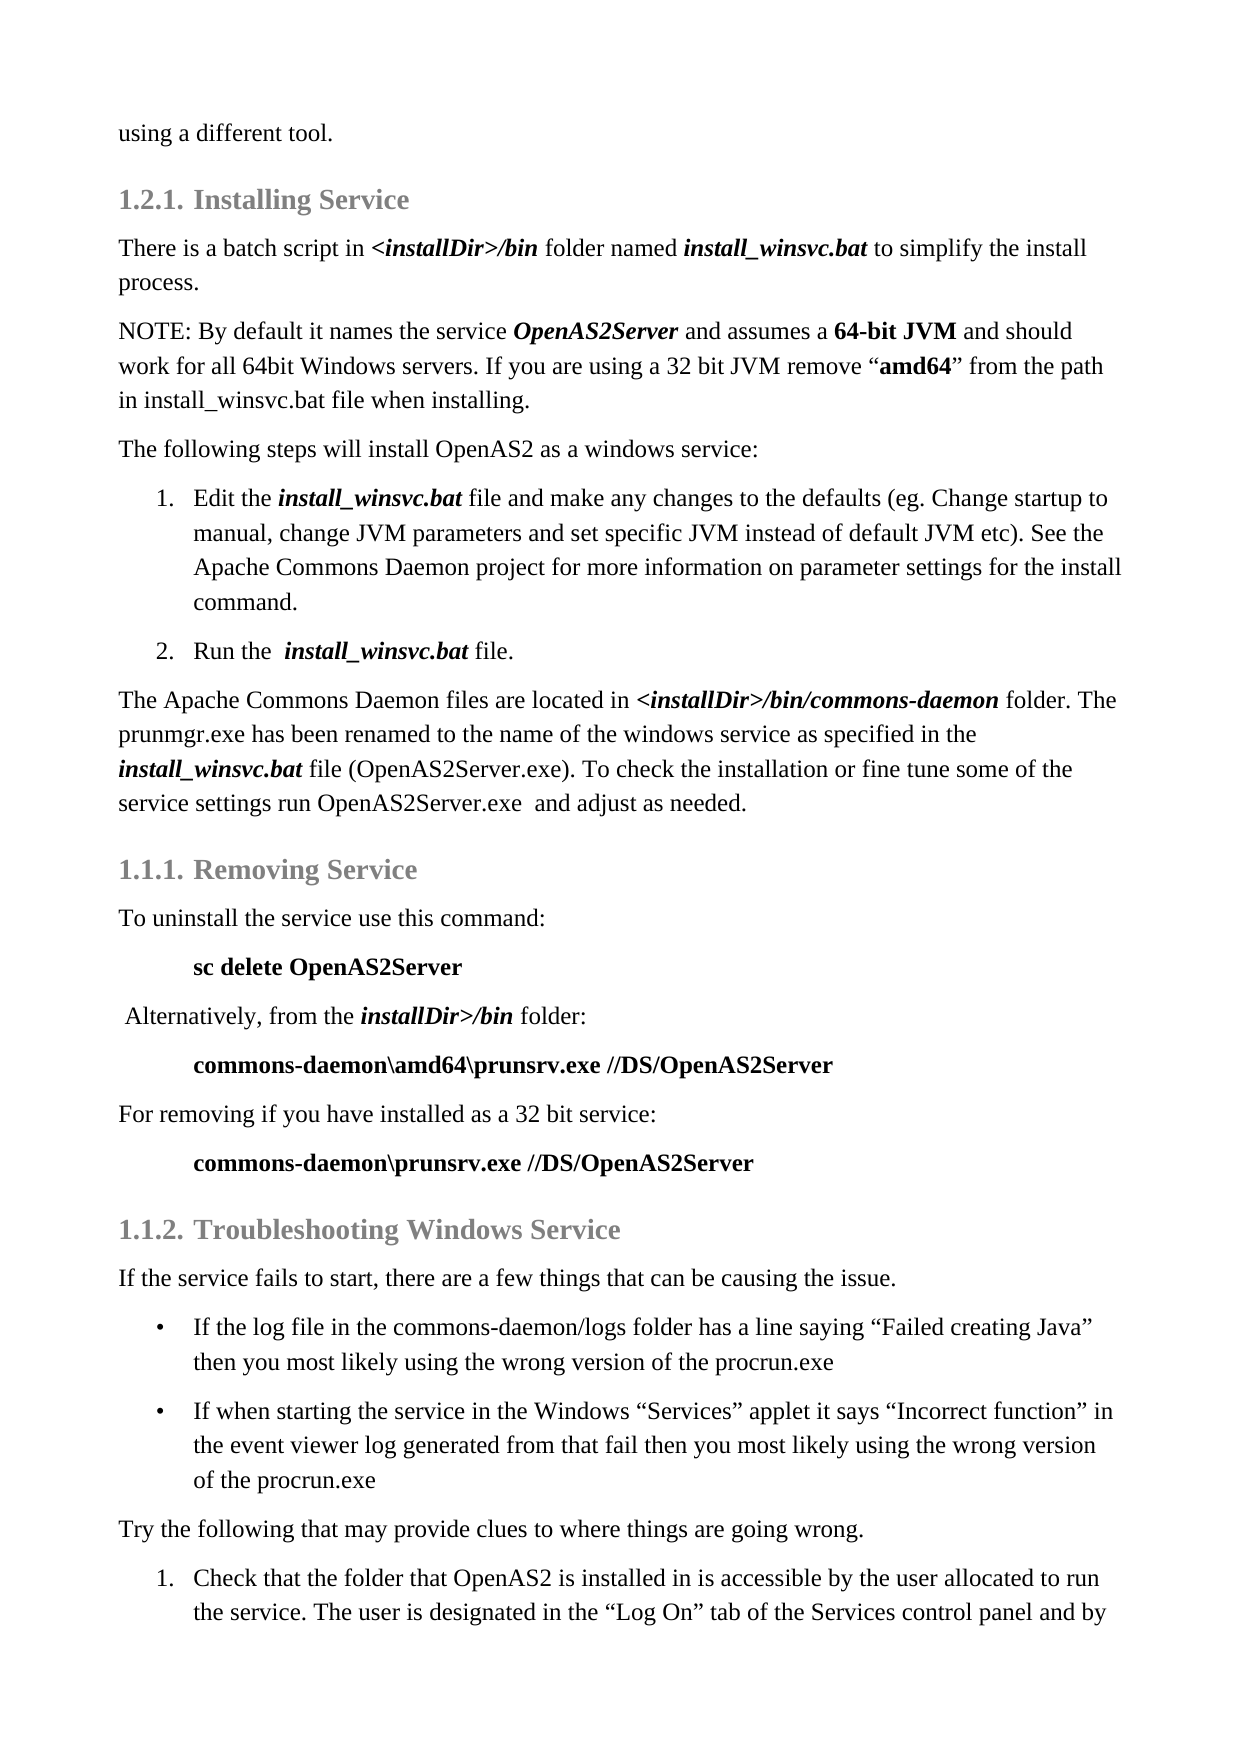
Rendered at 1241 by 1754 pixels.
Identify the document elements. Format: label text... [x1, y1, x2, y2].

list Check that the folder that OpenAS2 is installed in is accessible by the user allocated to run the service. The user is designated in the “Log On” tab of the Services control panel and by [156, 1563, 1122, 1626]
list Troubleshooting Windows Service [118, 1212, 1122, 1246]
text For removing if you have installed as a 32 bit service: [118, 1099, 1122, 1128]
text The following steps will install OpenAS2 as a windows service: [118, 434, 1122, 463]
list Run the install_winsvc.bat file. [156, 636, 1122, 665]
text There is a batch script in <installDir>/bin folder named install_winsvc.bat to simplify the install process. [118, 233, 1122, 296]
list If when starting the service in the Windows “Services” applet it says “Incorrect function” in the event viewer log generated from that fail then you most likely using the wrong version of the procrun.exe [156, 1396, 1122, 1493]
text If the service fails to start, there are a few things that can be causing the issue. [118, 1263, 1122, 1292]
text NOTE: By default it names the service OpenAS2Server and assumes a 64-bit JVM and should work for all 64bit Windows servers. If you are using a 32 bit JVM remove “amd64” from the path in install_winsvc.bat file when installing. [118, 316, 1122, 414]
text To uninstall the service use this command: [118, 903, 1122, 932]
text Alternatively, from the installDir>/bin folder: [118, 1001, 1122, 1030]
text commons-daemon\prunsrv.exe //DS/OpenAS2Server [193, 1148, 1122, 1177]
text The Apache Commons Daemon files are located in <installDir>/bin/commons-daemon folder. The prunmgr.exe has been renamed to the name of the windows service as specified in the install_winsvc.bat file (OpenAS2Server.exe). To check the installation or fine tune some of the service settings run OpenAS2Server.exe and adjust as needed. [118, 685, 1122, 817]
list If the log file in the commons-daemon/logs folder has a line saying “Failed creating Java” then you most likely using the wrong version of the procrun.exe [156, 1312, 1122, 1375]
text Try the following that may provide clues to where things are going wrong. [118, 1514, 1122, 1542]
list Edit the install_winsvc.bat file and make any changes to the defaults (eg. Change startup to manual, change JVM parameters and set specific JVM instead of default JVM etc). See the Apache Commons Daemon project for more information on parameter settings for the install command. [156, 483, 1122, 616]
list Removing Service [118, 852, 1122, 886]
text sc delete OpenAS2Server [193, 952, 1122, 981]
list Installing Service [118, 182, 1122, 215]
text commons-daemon\amd64\prunsrv.exe //DS/OpenAS2Server [193, 1050, 1122, 1079]
text using a different tool. [118, 118, 1122, 147]
